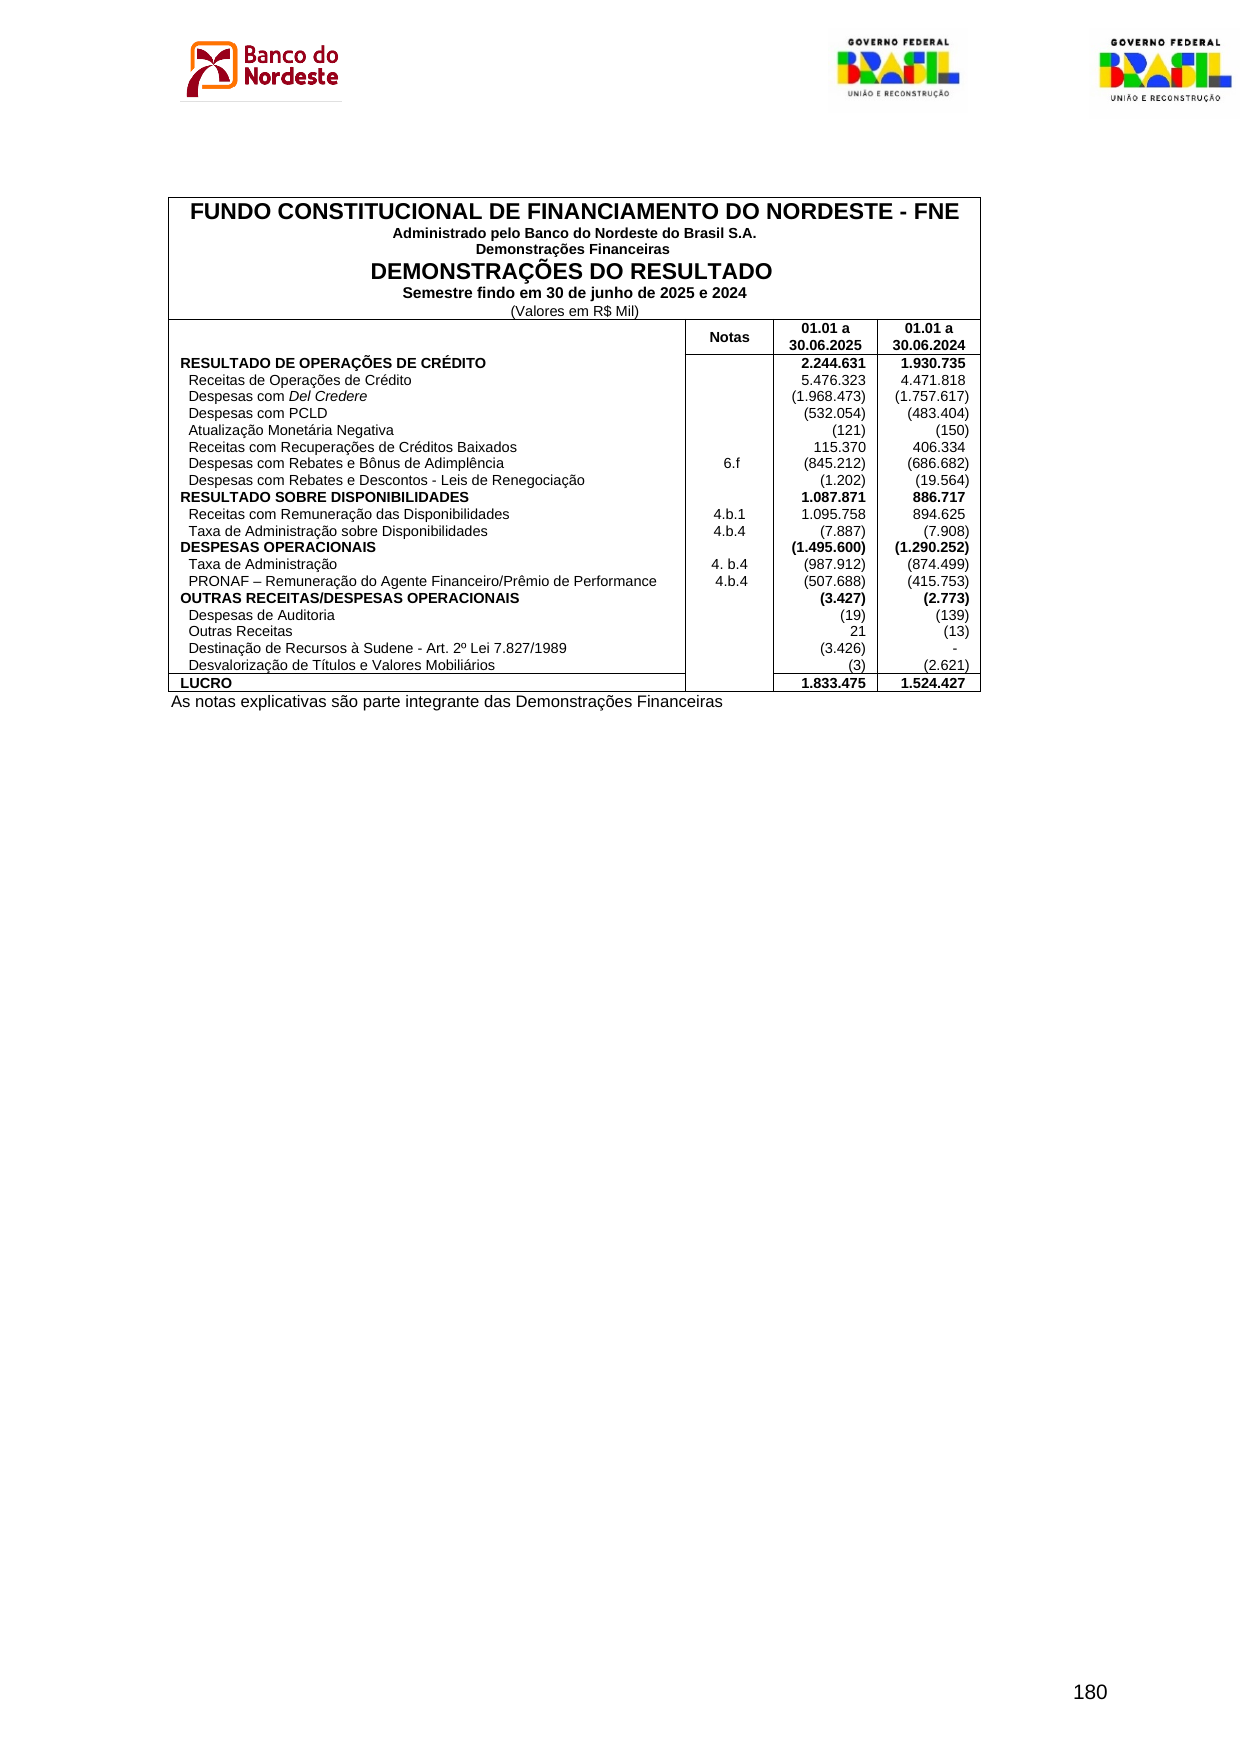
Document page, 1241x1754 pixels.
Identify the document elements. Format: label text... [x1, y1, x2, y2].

table_cell [686, 422, 773, 438]
table_cell Destinação de Recursos à Sudene - Art. 2º Lei 7.827/1989 [169, 640, 685, 656]
table_cell 5.476.323 [774, 371, 877, 388]
table_cell Despesas com Del Credere [169, 388, 685, 405]
table_cell Atualização Monetária Negativa [169, 422, 685, 438]
table_cell DESPESAS OPERACIONAIS [169, 539, 685, 556]
table_cell 894.625 [878, 506, 980, 522]
table_cell 1.087.871 [774, 489, 877, 506]
table_cell 4.b.1 [686, 506, 773, 522]
table_cell (7.908) [878, 522, 980, 539]
table_cell 1.833.475 [774, 674, 877, 691]
table_cell (1.290.252) [878, 539, 980, 556]
table_cell Receitas com Recuperações de Créditos Baixados [169, 439, 685, 455]
text DEMONSTRAÇÕES DO RESULTADO [42, 101, 1107, 125]
table_cell (150) [878, 422, 980, 438]
table_cell [169, 320, 685, 353]
table_cell (3) [774, 656, 877, 673]
table_cell 115.370 [774, 439, 877, 455]
table_cell 886.717 [878, 489, 980, 506]
table_cell Despesas com Rebates e Bônus de Adimplência [169, 455, 685, 472]
table_cell (415.753) [878, 573, 980, 589]
table_cell RESULTADO SOBRE DISPONIBILIDADES [169, 489, 685, 506]
table_cell [686, 405, 773, 422]
table_cell (139) [878, 606, 980, 623]
table_cell [686, 489, 773, 506]
table_cell [686, 656, 773, 673]
table_cell - [878, 640, 980, 656]
table_cell Taxa de Administração sobre Disponibilidades [169, 522, 685, 539]
table_cell (7.887) [774, 522, 877, 539]
table_cell (19) [774, 606, 877, 623]
table_cell [686, 472, 773, 489]
table_cell Despesas de Auditoria [169, 606, 685, 623]
table_cell (845.212) [774, 455, 877, 472]
table_cell [686, 640, 773, 656]
table_cell (532.054) [774, 405, 877, 422]
text As notas explicativas são parte integrante das Demonstrações Financeiras [27, 692, 1107, 711]
table_cell RESULTADO DE OPERAÇÕES DE CRÉDITO [169, 354, 685, 371]
table_cell [686, 606, 773, 623]
table_cell 21 [774, 623, 877, 640]
table_cell [686, 355, 773, 371]
table_cell (19.564) [878, 472, 980, 489]
table_cell (1.495.600) [774, 539, 877, 556]
table_cell (121) [774, 422, 877, 438]
table_cell Despesas com Rebates e Descontos - Leis de Renegociação [169, 472, 685, 489]
table_cell PRONAF – Remuneração do Agente Financeiro/Prêmio de Performance [169, 573, 685, 589]
table_cell [686, 388, 773, 405]
table_cell Receitas com Remuneração das Disponibilidades [169, 506, 685, 522]
table_cell 6.f [686, 455, 773, 472]
table_cell (2.773) [878, 589, 980, 606]
table_cell 2.244.631 [774, 355, 877, 371]
table_cell Receitas de Operações de Crédito [169, 371, 685, 388]
table_cell Notas [686, 320, 773, 353]
table_cell (1.757.617) [878, 388, 980, 405]
table_cell [686, 539, 773, 556]
table_cell Taxa de Administração [169, 556, 685, 573]
table_cell (1.968.473) [774, 388, 877, 405]
table_cell (874.499) [878, 556, 980, 573]
table_cell 1.095.758 [774, 506, 877, 522]
table_cell [686, 589, 773, 606]
table_cell 406.334 [878, 439, 980, 455]
table_cell (686.682) [878, 455, 980, 472]
table_cell Despesas com PCLD [169, 405, 685, 422]
table_cell (3.426) [774, 640, 877, 656]
table_cell [686, 371, 773, 388]
table_cell 4.b.4 [686, 573, 773, 589]
table_cell [686, 439, 773, 455]
table_cell 4. b.4 [686, 556, 773, 573]
table_cell [686, 623, 773, 640]
table_cell 01.01 a 30.06.2025 [774, 320, 877, 353]
table_cell (13) [878, 623, 980, 640]
table_cell 1.930.735 [878, 355, 980, 371]
table_cell 4.b.4 [686, 522, 773, 539]
table_cell (987.912) [774, 556, 877, 573]
table_cell LUCRO [169, 674, 685, 691]
table_cell (3.427) [774, 589, 877, 606]
table_cell (2.621) [878, 656, 980, 673]
table_header FUNDO CONSTITUCIONAL DE FINANCIAMENTO DO NORDESTE - FNE Administrado pelo Banco do Nordeste do Brasil S.A. Demonstrações Financeiras DEMONSTRAÇÕES DO RESULTADO Semestre findo em 30 de junho de 2025 e 2024 (Valores em R$ Mil) [169, 198, 980, 319]
table_cell (483.404) [878, 405, 980, 422]
table_cell OUTRAS RECEITAS/DESPESAS OPERACIONAIS [169, 589, 685, 606]
table_cell Desvalorização de Títulos e Valores Mobiliários [169, 656, 685, 673]
table_cell 4.471.818 [878, 371, 980, 388]
table_cell 1.524.427 [878, 674, 980, 691]
table_cell (1.202) [774, 472, 877, 489]
table_cell Outras Receitas [169, 623, 685, 640]
table_cell (507.688) [774, 573, 877, 589]
table_cell [686, 673, 773, 691]
table_cell 01.01 a 30.06.2024 [878, 320, 980, 353]
